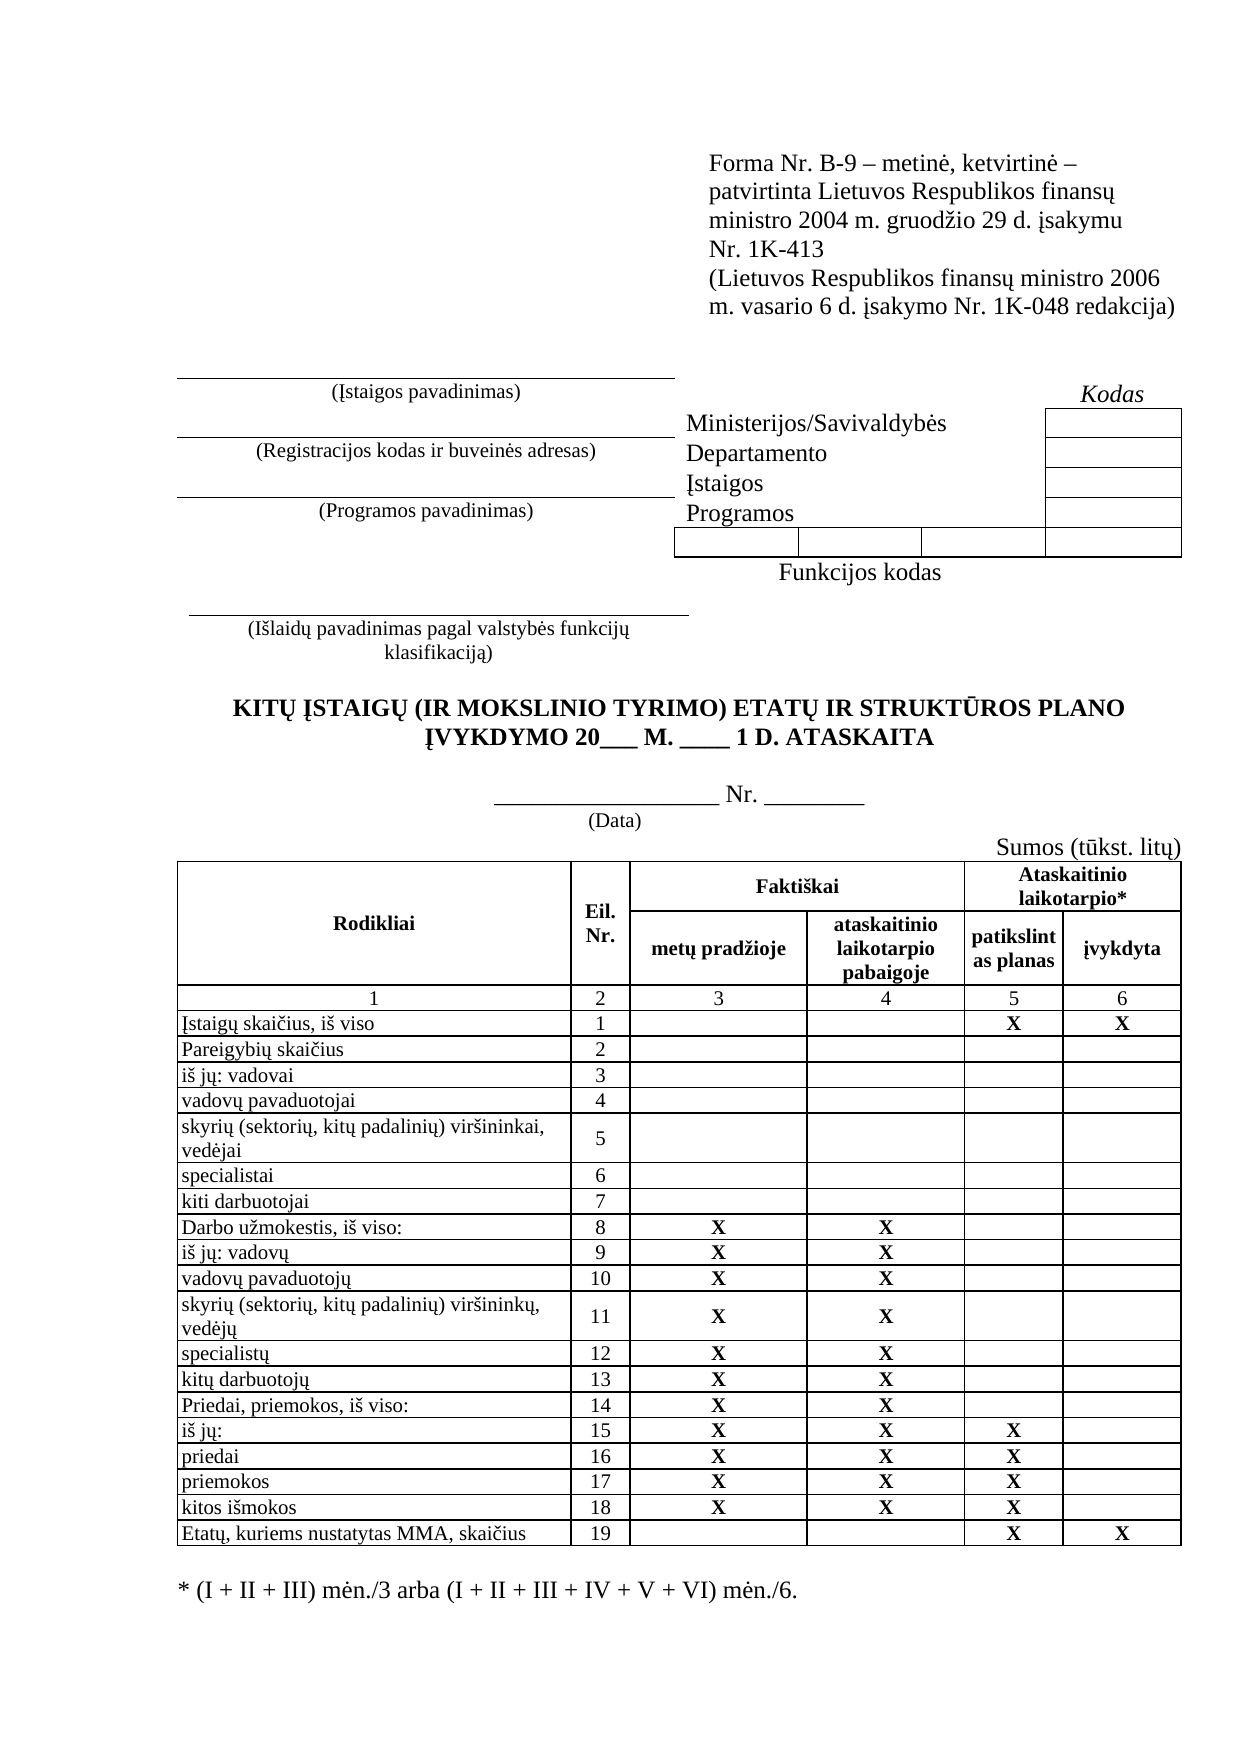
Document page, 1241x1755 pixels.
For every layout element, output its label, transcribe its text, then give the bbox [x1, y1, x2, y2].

table_cell X [965, 1521, 969, 1545]
table_cell [1045, 586, 1181, 615]
text Sumos (tūkst. litų) [177, 832, 1181, 861]
table_cell [799, 528, 921, 556]
table_cell [689, 586, 1045, 615]
table_cell X [965, 1495, 969, 1519]
text KITŲ ĮSTAIGŲ (IR MOKSLINIO TYRIMO) ETATŲ IR STRUKTŪROS PLANO ĮVYKDYMO 20___ M. ____ 1 D. ATASKAITA [177, 693, 1181, 750]
table_cell [675, 528, 798, 556]
table_cell X [960, 1215, 964, 1239]
table_cell X [965, 1418, 969, 1442]
table_cell X [965, 1444, 969, 1468]
table_cell [965, 1163, 969, 1187]
table_cell (Įstaigos pavadinimas) [177, 379, 674, 407]
table_cell [177, 467, 674, 497]
table_cell [965, 1088, 969, 1112]
table_cell X [960, 1266, 964, 1290]
table_cell X [960, 1341, 964, 1365]
table_cell [960, 1163, 964, 1187]
table_cell [177, 556, 674, 586]
table_cell X [960, 1418, 964, 1442]
table_cell (Išlaidų pavadinimas pagal valstybės funkcijų klasifikaciją) [189, 616, 688, 664]
table_cell [689, 615, 1045, 664]
table_header [1045, 349, 1181, 378]
table_cell X [965, 1011, 969, 1035]
table_cell [1046, 438, 1181, 467]
text Forma Nr. B-9 – metinė, ketvirtinė – [177, 148, 1181, 176]
table_header [177, 349, 674, 378]
table_cell X [631, 1292, 806, 1340]
table_cell [675, 378, 1045, 407]
table_cell [965, 1393, 969, 1417]
table_cell X [960, 1444, 964, 1468]
table_cell [808, 1114, 964, 1162]
table_cell [922, 528, 1045, 556]
text Nr. 1K-413 [177, 234, 1181, 263]
table_cell Funkcijos kodas [675, 558, 1045, 586]
table_cell [965, 1189, 969, 1213]
table_cell Įstaigos [675, 467, 1045, 497]
table_cell [1046, 409, 1181, 437]
table_cell [1064, 1114, 1180, 1162]
table_cell [965, 1063, 969, 1087]
table_cell 5 [572, 1114, 629, 1162]
table_cell [177, 586, 188, 615]
table_cell 4 [960, 986, 964, 1010]
table_cell Programos [675, 497, 1045, 527]
text patvirtinta Lietuvos Respublikos finansų [177, 176, 1181, 205]
table_cell [1046, 528, 1181, 556]
table_cell [965, 1037, 969, 1061]
table_cell X [960, 1495, 964, 1519]
table_cell [965, 1266, 969, 1290]
table_cell [1045, 615, 1181, 664]
table_cell [1046, 468, 1181, 497]
table_cell [631, 1114, 806, 1162]
table_cell Ministerijos/Savivaldybės [675, 408, 1045, 437]
text ministro 2004 m. gruodžio 29 d. įsakymu [177, 205, 1181, 234]
text * (I + II + III) mėn./3 arba (I + II + III + IV + V + VI) mėn./6. [177, 1575, 1181, 1604]
table_cell [960, 1063, 964, 1087]
table_cell [965, 1215, 969, 1239]
table_cell [1046, 498, 1181, 527]
table_cell [965, 1292, 1062, 1340]
table_cell 5 [965, 986, 969, 1010]
text m. vasario 6 d. įsakymo Nr. 1K-048 redakcija) [177, 291, 1181, 320]
table_cell [960, 1011, 964, 1035]
table_cell [960, 1189, 964, 1213]
table_cell X [965, 1470, 969, 1493]
table_cell [177, 527, 674, 556]
table_cell (Programos pavadinimas) [177, 498, 674, 527]
table_cell [965, 1341, 969, 1365]
table_cell X [960, 1393, 964, 1417]
table_cell [960, 1521, 964, 1545]
table_cell [960, 1088, 964, 1112]
text (Data) [177, 808, 1181, 832]
table_cell patikslintas planas [965, 912, 1062, 984]
table_header [675, 349, 1045, 378]
table_header Faktiškai [631, 862, 964, 910]
table_cell X [960, 1240, 964, 1264]
text __________________ Nr. ________ [177, 779, 1181, 808]
table_cell [1064, 1292, 1180, 1340]
table_cell [177, 615, 188, 664]
table_cell [965, 1367, 969, 1391]
table_cell Departamento [675, 437, 1045, 467]
table_cell [965, 1114, 1062, 1162]
table_cell X [960, 1367, 964, 1391]
table_cell [960, 1037, 964, 1061]
table_header Rodikliai [178, 862, 570, 984]
table_cell Kodas [1045, 378, 1181, 407]
table_cell [189, 586, 688, 615]
table_cell [965, 1240, 969, 1264]
text (Lietuvos Respublikos finansų ministro 2006 [177, 263, 1181, 291]
table_cell metų pradžioje [631, 912, 806, 984]
table_header Eil. Nr. [572, 862, 629, 984]
table_cell X [960, 1470, 964, 1493]
table_cell (Registracijos kodas ir buveinės adresas) [177, 438, 674, 467]
table_cell įvykdyta [1064, 912, 1180, 984]
table_cell [1045, 558, 1181, 586]
table_cell [177, 408, 674, 437]
table_cell 11 [572, 1292, 629, 1340]
table_cell X [808, 1292, 964, 1340]
